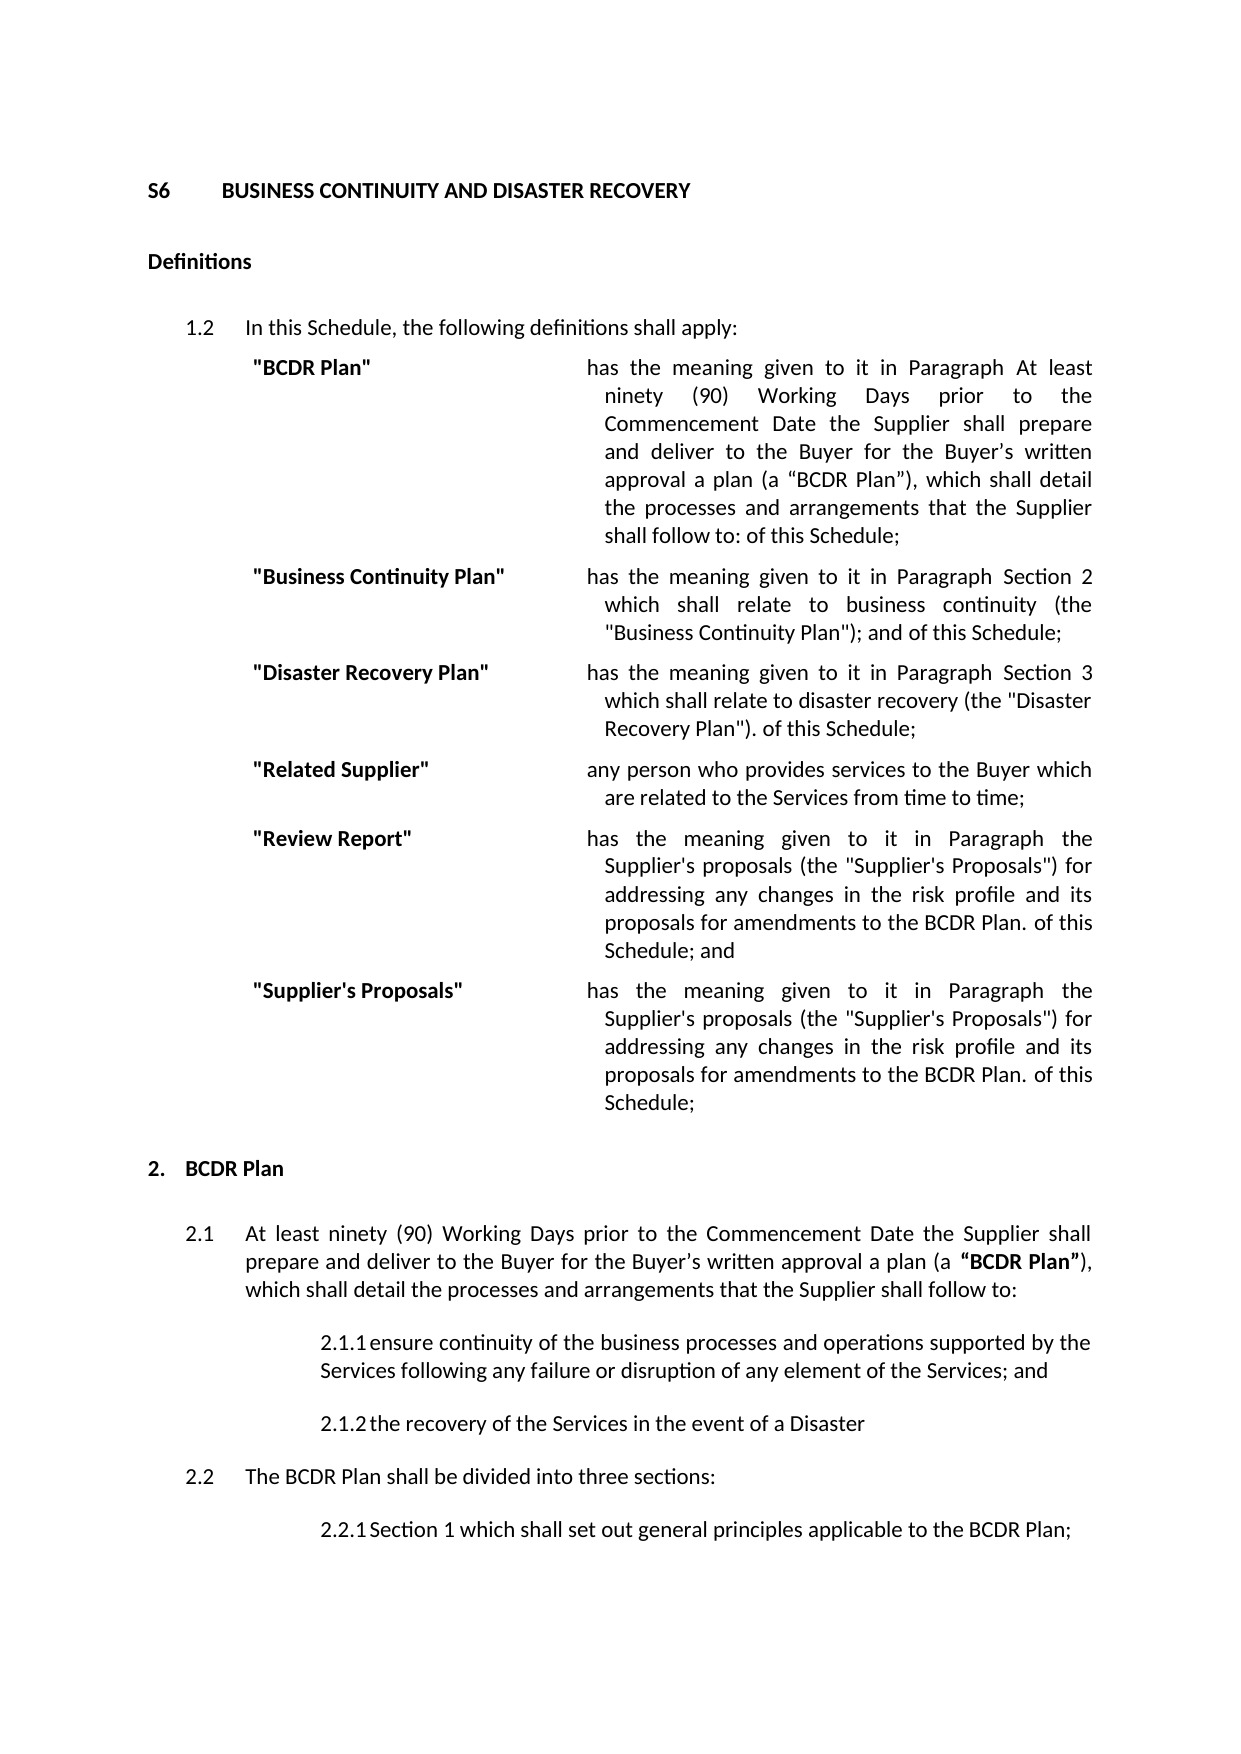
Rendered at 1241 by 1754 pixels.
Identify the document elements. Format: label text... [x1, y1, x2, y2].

table_cell "Related Supplier" [253, 755, 575, 824]
table_cell has the meaning given to it in Paragraph 2.2.2 of this Schedule; [575, 562, 1104, 658]
table_cell "Supplier's Proposals" [253, 976, 575, 1129]
text S6 BUSINESS CONTINUITY AND DISASTER RECOVERY [148, 176, 1092, 204]
list At least ninety (90) Working Days prior to the Commencement Date the Supplier shall prepare and deliver to the Buyer for the Buyer’s written approval a plan (a “BCDR Plan”), which shall detail the processes and arrangements that the Supplier shall follow to: [185, 1219, 1092, 1303]
subtitle Definitions [148, 247, 1092, 275]
table_cell has the meaning given to it in Paragraph 6.3 of this Schedule; [575, 976, 1104, 1129]
list In this Schedule, the following definitions shall apply: [185, 313, 1092, 341]
table_header has the meaning given to it in Paragraph 2.1 of this Schedule; [575, 353, 1104, 562]
table_header "BCDR Plan" [253, 353, 575, 562]
table_cell "Business Continuity Plan" [253, 562, 575, 658]
table_cell has the meaning given to it in Paragraph 6.3 of this Schedule; and [575, 824, 1104, 976]
list the recovery of the Services in the event of a Disaster [320, 1409, 1092, 1437]
subtitle BCDR Plan [148, 1154, 1092, 1182]
table_cell has the meaning given to it in Paragraph 2.2.3 of this Schedule; [575, 659, 1104, 755]
table_cell any person who provides services to the Buyer which are related to the Services from time to time; [575, 755, 1104, 824]
list The BCDR Plan shall be divided into three sections: [185, 1462, 1092, 1491]
list Section 1 which shall set out general principles applicable to the BCDR Plan; [320, 1516, 1092, 1543]
table_cell "Disaster Recovery Plan" [253, 659, 575, 755]
table_cell "Review Report" [253, 824, 575, 976]
list ensure continuity of the business processes and operations supported by the Services following any failure or disruption of any element of the Services; and [320, 1328, 1092, 1384]
